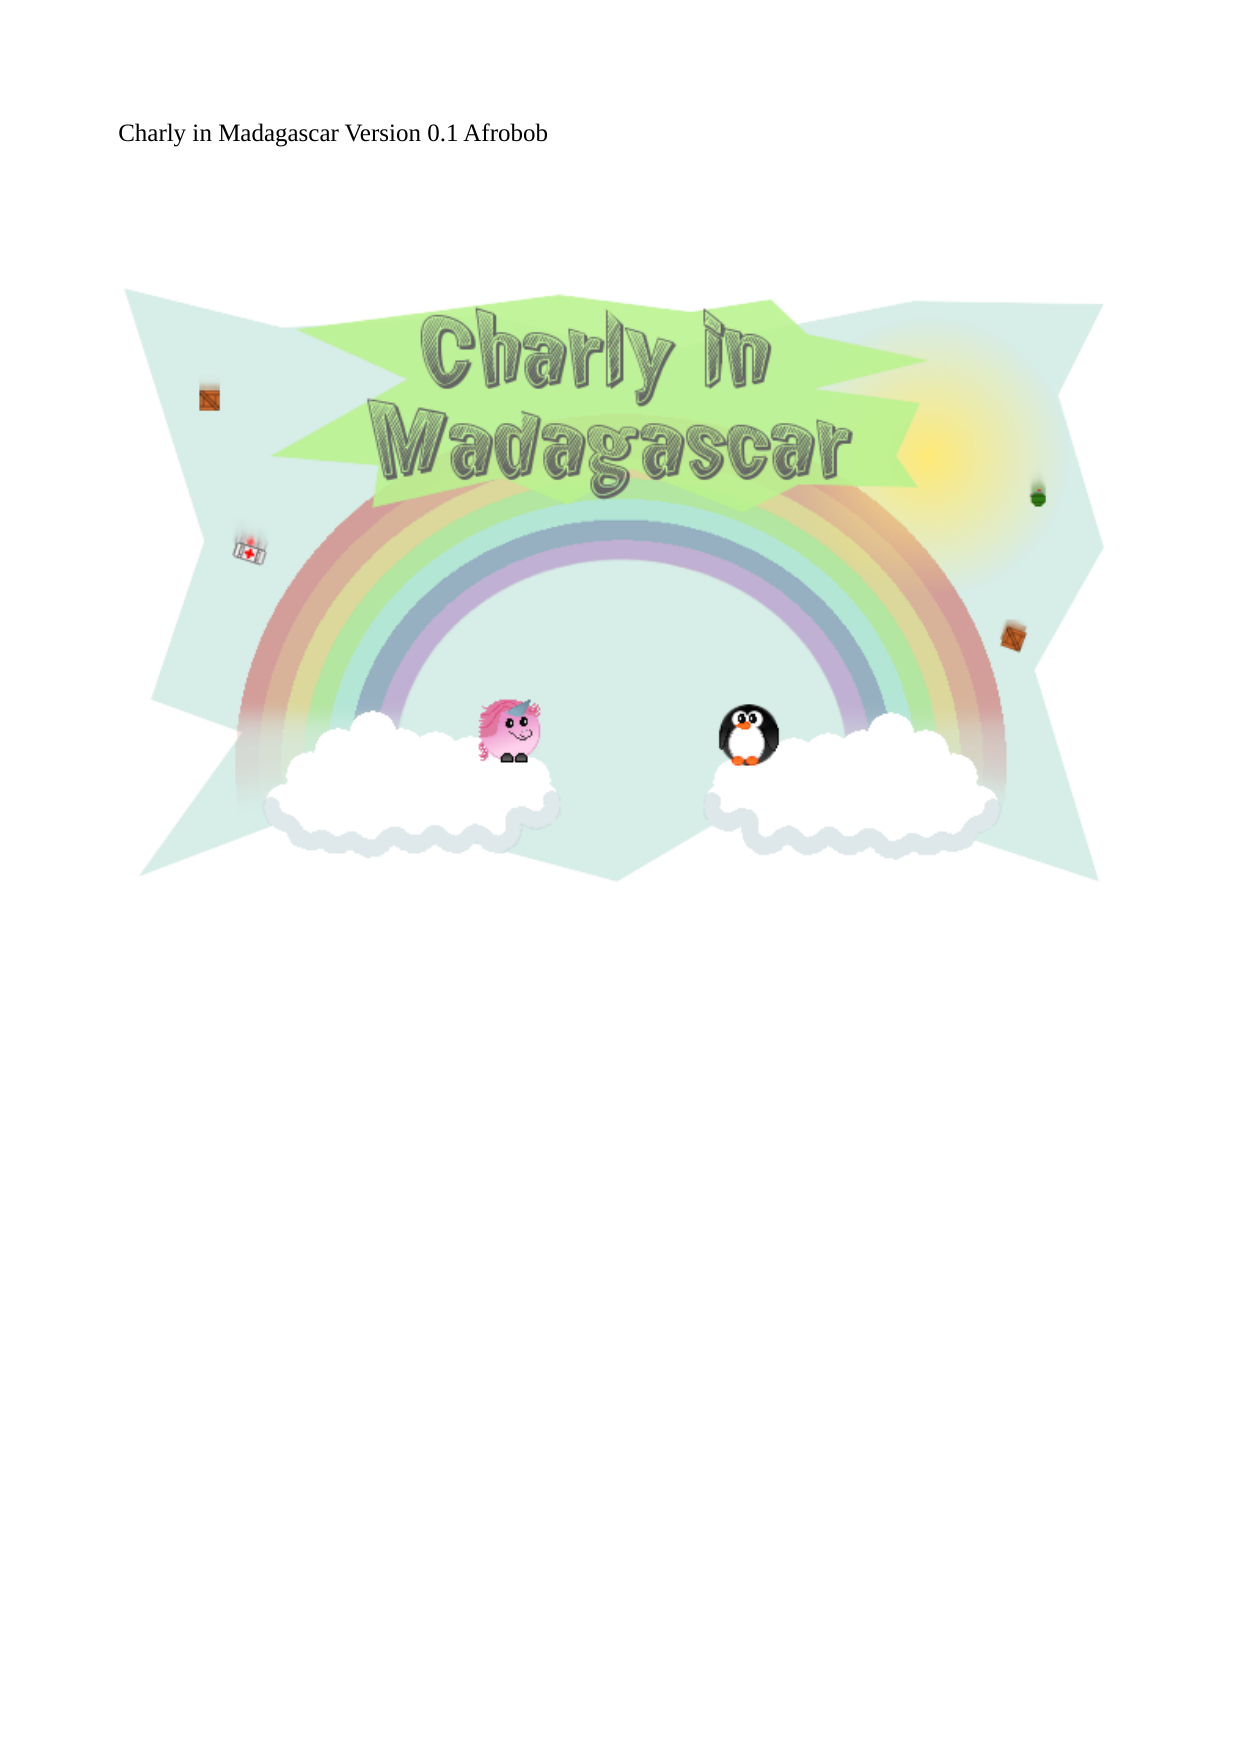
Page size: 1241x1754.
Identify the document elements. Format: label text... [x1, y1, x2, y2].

picture [118, 276, 1123, 904]
text Charly in Madagascar Version 0.1 Afrobob [118, 118, 1122, 147]
